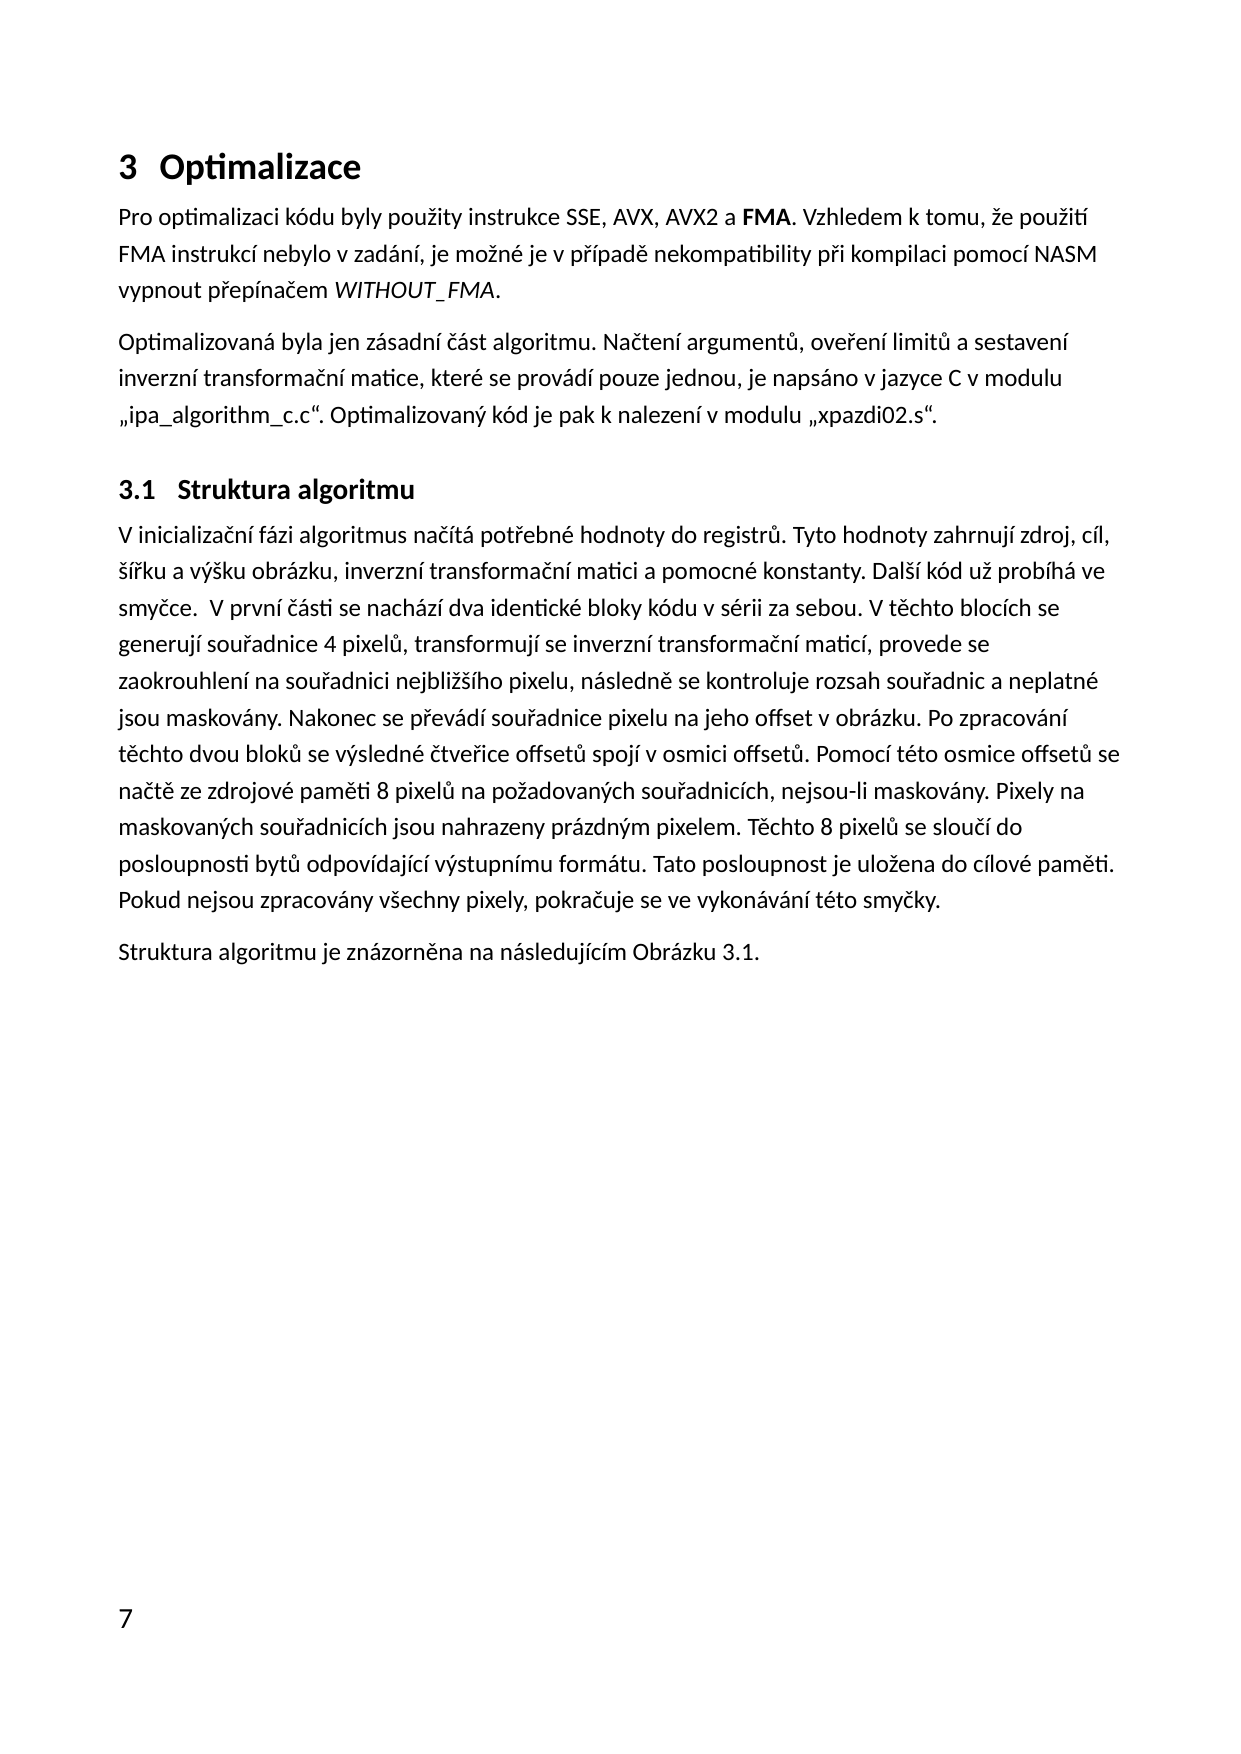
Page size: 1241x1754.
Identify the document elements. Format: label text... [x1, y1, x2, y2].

subtitle Struktura algoritmu [118, 471, 1122, 506]
text Pro optimalizaci kódu byly použity instrukce SSE, AVX, AVX2 a FMA. Vzhledem k tomu, že použití FMA instrukcí nebylo v zadání, je možné je v případě nekompatibility při kompilaci pomocí NASM vypnout přepínačem WITHOUT_FMA. [118, 201, 1122, 305]
text Struktura algoritmu je znázorněna na následujícím Obrázku 3.1. [118, 936, 1122, 966]
text V inicializační fázi algoritmus načítá potřebné hodnoty do registrů. Tyto hodnoty zahrnují zdroj, cíl, šířku a výšku obrázku, inverzní transformační matici a pomocné konstanty. Další kód už probíhá ve smyčce. V první části se nachází dva identické bloky kódu v sérii za sebou. V těchto blocích se generují souřadnice 4 pixelů, transformují se inverzní transformační maticí, provede se zaokrouhlení na souřadnici nejbližšího pixelu, následně se kontroluje rozsah souřadnic a neplatné jsou maskovány. Nakonec se převádí souřadnice pixelu na jeho offset v obrázku. Po zpracování těchto dvou bloků se výsledné čtveřice offsetů spojí v osmici offsetů. Pomocí této osmice offsetů se načtě ze zdrojové paměti 8 pixelů na požadovaných souřadnicích, nejsou-li maskovány. Pixely na maskovaných souřadnicích jsou nahrazeny prázdným pixelem. Těchto 8 pixelů se sloučí do posloupnosti bytů odpovídající výstupnímu formátu. Tato posloupnost je uložena do cílové paměti. Pokud nejsou zpracovány všechny pixely, pokračuje se ve vykonávání této smyčky. [118, 519, 1122, 915]
list Optimalizace [118, 143, 1122, 189]
text Optimalizovaná byla jen zásadní část algoritmu. Načtení argumentů, oveření limitů a sestavení inverzní transformační matice, které se provádí pouze jednou, je napsáno v jazyce C v modulu „ipa_algorithm_c.c“. Optimalizovaný kód je pak k nalezení v modulu „xpazdi02.s“. [118, 326, 1122, 429]
